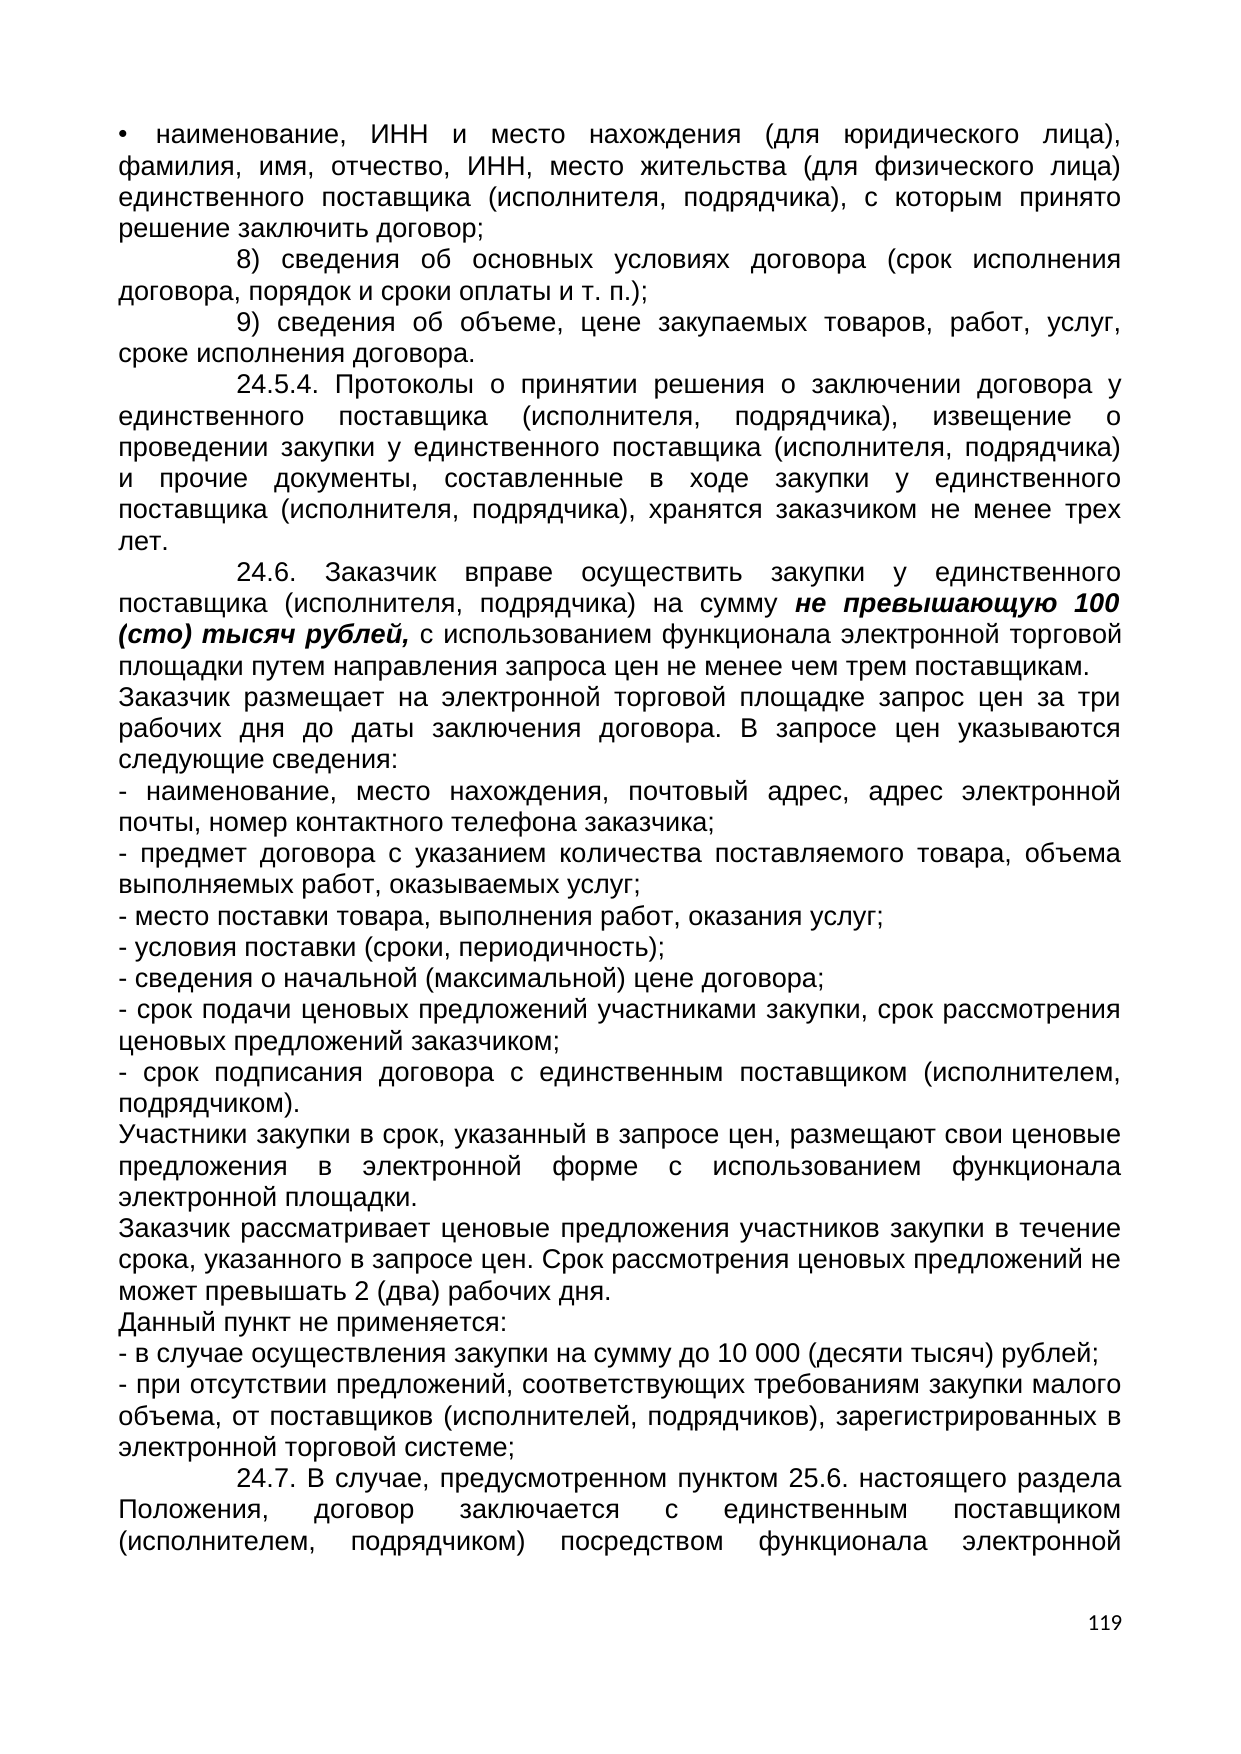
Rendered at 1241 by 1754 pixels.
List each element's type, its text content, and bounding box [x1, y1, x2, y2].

text - сведения о начальной (максимальной) цене договора; [118, 962, 1122, 993]
text - срок подписания договора с единственным поставщиком (исполнителем, подрядчиком). [118, 1056, 1122, 1118]
text 8) сведения об основных условиях договора (срок исполнения договора, порядок и сроки оплаты и т. п.); [118, 243, 1122, 306]
list наименование, ИНН и место нахождения (для юридического лица), фамилия, имя, отчество, ИНН, место жительства (для физического лица) единственного поставщика (исполнителя, подрядчика), с которым принято решение заключить договор; [81, 118, 1122, 243]
text - в случае осуществления закупки на сумму до 10 000 (десяти тысяч) рублей; [118, 1337, 1122, 1368]
text - предмет договора с указанием количества поставляемого товара, объема выполняемых работ, оказываемых услуг; [118, 837, 1122, 899]
text - наименование, место нахождения, почтовый адрес, адрес электронной почты, номер контактного телефона заказчика; [118, 774, 1122, 837]
text - при отсутствии предложений, соответствующих требованиям закупки малого объема, от поставщиков (исполнителей, подрядчиков), зарегистрированных в электронной торговой системе; [118, 1368, 1122, 1462]
text 24.6. Заказчик вправе осуществить закупки у единственного поставщика (исполнителя, подрядчика) на сумму не превышающую 100 (сто) тысяч рублей, с использованием функционала электронной торговой площадки путем направления запроса цен не менее чем трем поставщикам. [118, 556, 1122, 681]
text 24.5.4. Протоколы о принятии решения о заключении договора у единственного поставщика (исполнителя, подрядчика), извещение о проведении закупки у единственного поставщика (исполнителя, подрядчика) и прочие документы, составленные в ходе закупки у единственного поставщика (исполнителя, подрядчика), хранятся заказчиком не менее трех лет. [118, 368, 1122, 556]
text Заказчик рассматривает ценовые предложения участников закупки в течение срока, указанного в запросе цен. Срок рассмотрения ценовых предложений не может превышать 2 (два) рабочих дня. [118, 1212, 1122, 1306]
text 9) сведения об объеме, цене закупаемых товаров, работ, услуг, сроке исполнения договора. [118, 306, 1122, 368]
text Данный пункт не применяется: [118, 1306, 1122, 1337]
text 24.7. В случае, предусмотренном пунктом 25.6. настоящего раздела Положения, договор заключается с единственным поставщиком (исполнителем, подрядчиком) посредством функционала электронной [118, 1462, 1122, 1556]
text - условия поставки (сроки, периодичность); [118, 931, 1122, 962]
text Участники закупки в срок, указанный в запросе цен, размещают свои ценовые предложения в электронной форме с использованием функционала электронной площадки. [118, 1118, 1122, 1212]
text - срок подачи ценовых предложений участниками закупки, срок рассмотрения ценовых предложений заказчиком; [118, 993, 1122, 1056]
text Заказчик размещает на электронной торговой площадке запрос цен за три рабочих дня до даты заключения договора. В запросе цен указываются следующие сведения: [118, 681, 1122, 774]
text - место поставки товара, выполнения работ, оказания услуг; [118, 899, 1122, 931]
